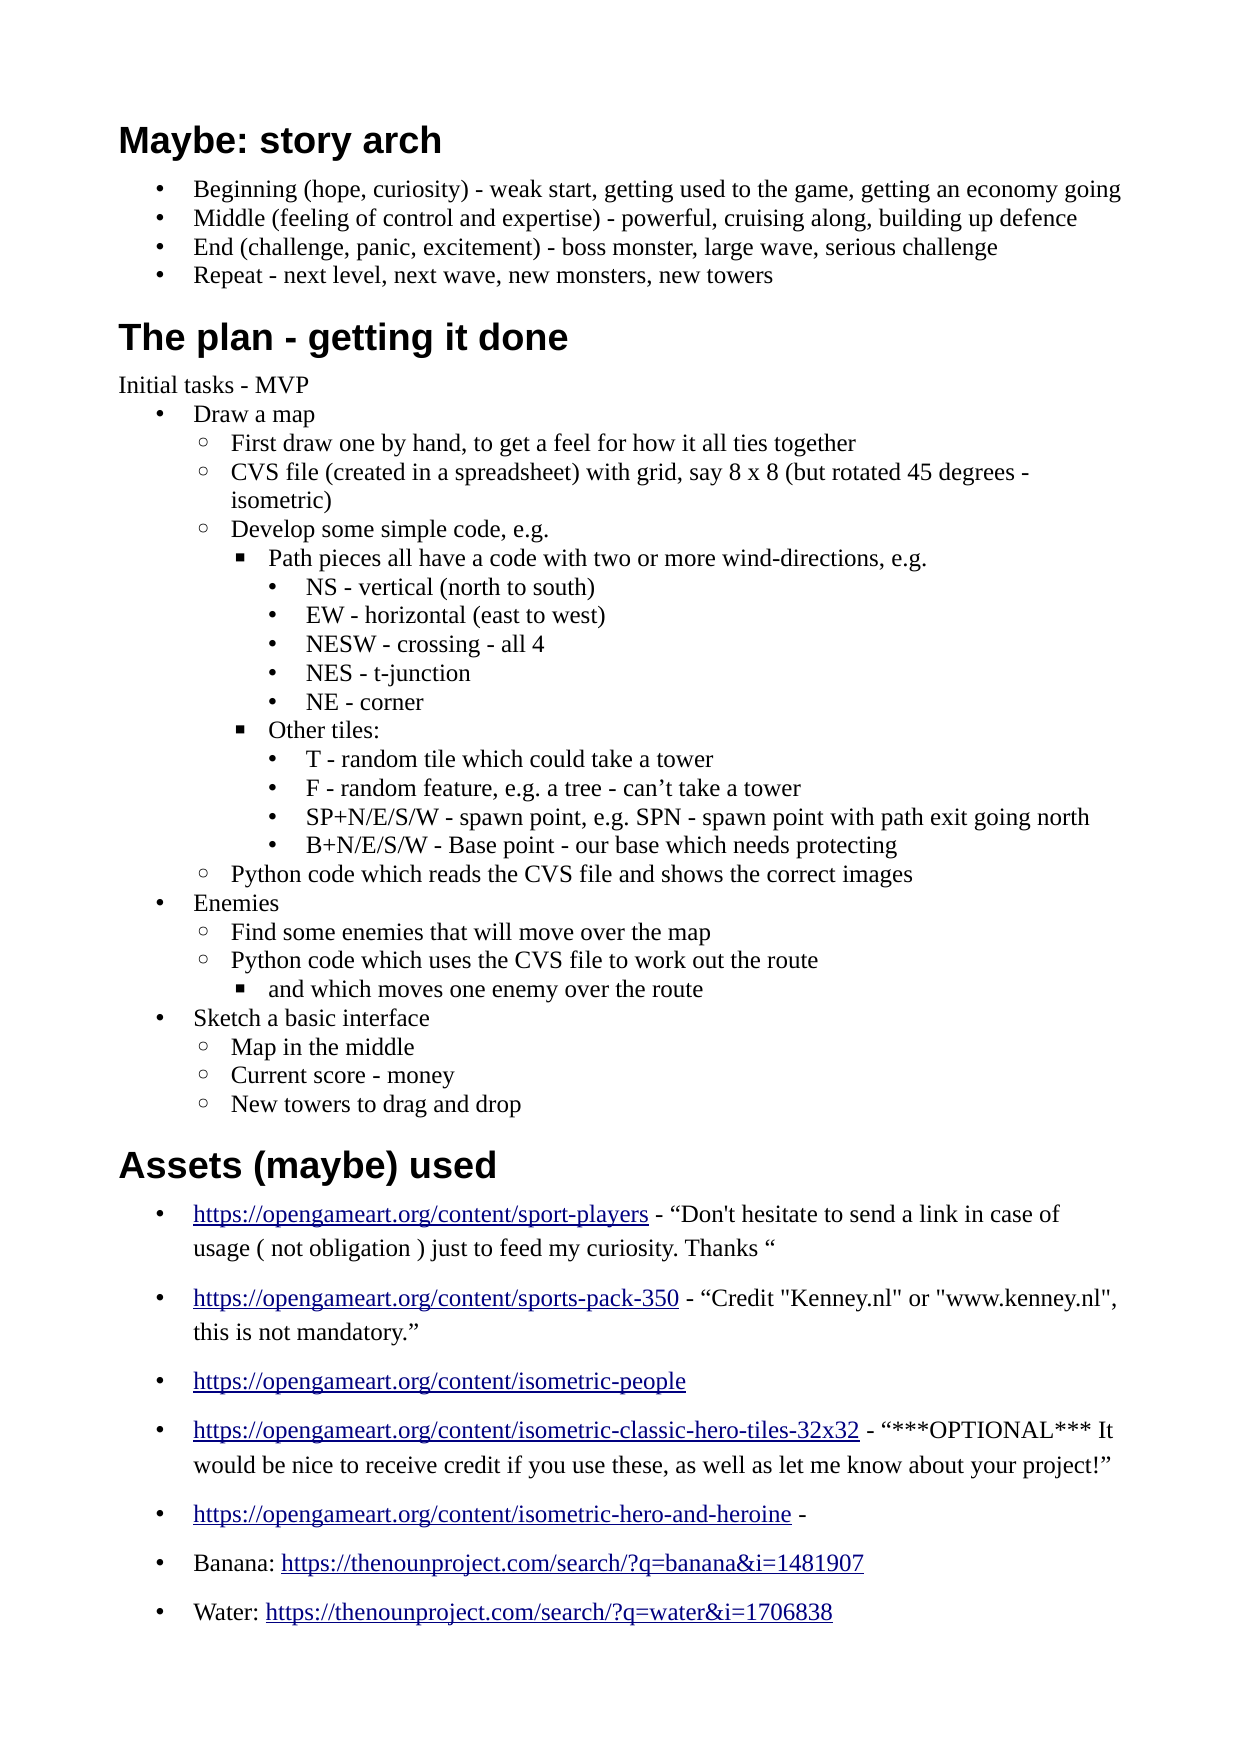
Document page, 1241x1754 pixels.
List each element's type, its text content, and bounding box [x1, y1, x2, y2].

list Sketch a basic interface [156, 1003, 1122, 1032]
list Middle (feeling of control and expertise) - powerful, cruising along, building up defence [156, 203, 1122, 232]
list NESW - crossing - all 4 [268, 629, 1122, 658]
list F - random feature, e.g. a tree - can’t take a tower [268, 773, 1122, 802]
list NS - vertical (north to south) [268, 572, 1122, 600]
list NES - t-junction [268, 658, 1122, 687]
list First draw one by hand, to get a feel for how it all ties together [193, 428, 1122, 457]
subtitle Assets (maybe) used [118, 1143, 1122, 1187]
list CVS file (created in a spreadsheet) with grid, say 8 x 8 (but rotated 45 degrees - isometric) [193, 457, 1122, 514]
list and which moves one enemy over the route [231, 974, 1122, 1003]
list https://opengameart.org/content/sport-players - “Don't hesitate to send a link in case of usage ( not obligation ) just to feed my curiosity. Thanks “ [156, 1199, 1122, 1262]
list Python code which reads the CVS file and shows the correct images [193, 859, 1122, 888]
list Python code which uses the CVS file to work out the route [193, 945, 1122, 974]
subtitle The plan - getting it done [118, 314, 1122, 358]
text Initial tasks - MVP [118, 370, 1122, 399]
list T - random tile which could take a tower [268, 744, 1122, 773]
list Draw a map [156, 399, 1122, 428]
list Banana: https://thenounproject.com/search/?q=banana&i=1481907 [156, 1548, 1122, 1577]
list https://opengameart.org/content/isometric-classic-hero-tiles-32x32 - “***OPTIONAL*** It would be nice to receive credit if you use these, as well as let me know about your project!” [156, 1415, 1122, 1478]
subtitle Maybe: story arch [118, 118, 1122, 162]
list New towers to drag and drop [193, 1089, 1122, 1118]
list End (challenge, panic, excitement) - boss monster, large wave, serious challenge [156, 232, 1122, 261]
list Develop some simple code, e.g. [193, 514, 1122, 543]
list Enemies [156, 888, 1122, 917]
list SP+N/E/S/W - spawn point, e.g. SPN - spawn point with path exit going north [268, 802, 1122, 830]
list Beginning (hope, curiosity) - weak start, getting used to the game, getting an economy going [156, 174, 1122, 203]
list https://opengameart.org/content/isometric-people [156, 1366, 1122, 1395]
list Other tiles: [231, 715, 1122, 744]
list EW - horizontal (east to west) [268, 600, 1122, 629]
list Repeat - next level, next wave, new monsters, new towers [156, 261, 1122, 289]
list Current score - money [193, 1060, 1122, 1089]
list NE - corner [268, 687, 1122, 715]
list https://opengameart.org/content/isometric-hero-and-heroine - [156, 1499, 1122, 1527]
list Find some enemies that will move over the map [193, 917, 1122, 945]
list Map in the middle [193, 1032, 1122, 1060]
list Path pieces all have a code with two or more wind-directions, e.g. [231, 543, 1122, 572]
list https://opengameart.org/content/sports-pack-350 - “Credit "Kenney.nl" or "www.kenney.nl", this is not mandatory.” [156, 1283, 1122, 1346]
list Water: https://thenounproject.com/search/?q=water&i=1706838 [156, 1597, 1122, 1626]
list B+N/E/S/W - Base point - our base which needs protecting [268, 830, 1122, 859]
